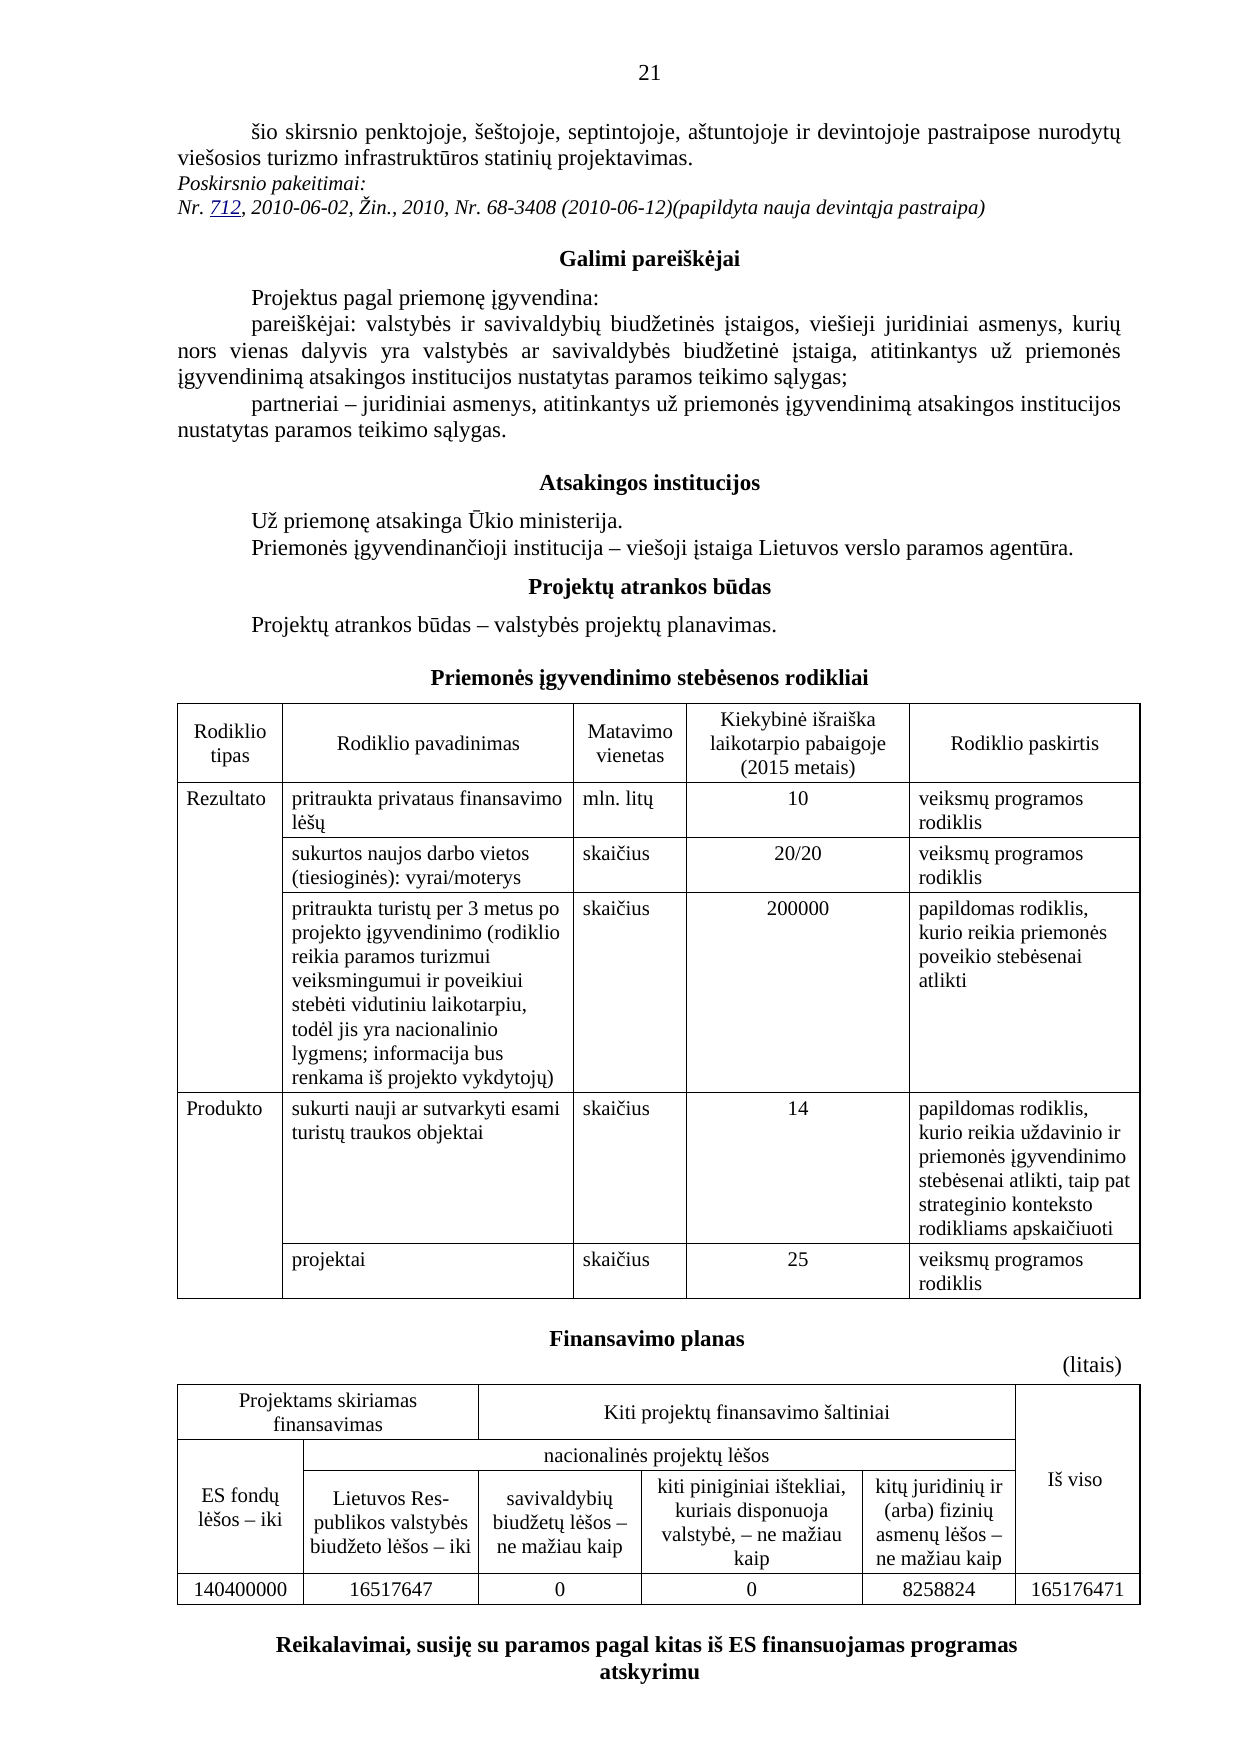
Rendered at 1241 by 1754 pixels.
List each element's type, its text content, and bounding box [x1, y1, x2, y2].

table_cell 0 [479, 1574, 641, 1604]
text Priemonės įgyvendinančioji institucija – viešoji įstaiga Lietuvos verslo paramos agentūra. [177, 534, 1122, 560]
table_header Kiekybinė išraiška laikotarpio pabaigoje (2015 metais) [687, 704, 909, 782]
table_cell kitų juridinių ir (arba) fizinių asmenų lėšos – ne mažiau kaip [863, 1471, 1015, 1573]
table_cell 25 [687, 1244, 909, 1298]
text Galimi pareiškėjai [177, 245, 1122, 272]
table_cell 14 [687, 1093, 909, 1243]
table_cell 0 [642, 1574, 862, 1604]
text Priemonės įgyvendinimo stebėsenos rodikliai [177, 664, 1122, 691]
text pareiškėjai: valstybės ir savivaldybių biudžetinės įstaigos, viešieji juridiniai asmenys, kurių nors vienas dalyvis yra valstybės ar savivaldybės biudžetinė įstaiga, atitinkantys už priemonės įgyvendinimą atsakingos institucijos nustatytas paramos teikimo sąlygas; [177, 311, 1122, 389]
text Projektų atrankos būdas – valstybės projektų planavimas. [177, 612, 1122, 638]
table_cell papildomas rodiklis, kurio reikia priemonės poveikio stebėsenai atlikti [910, 893, 1139, 1092]
table_cell veiksmų programos rodiklis [910, 783, 1139, 837]
table_cell skaičius [574, 838, 686, 892]
table_cell papildomas rodiklis, kurio reikia uždavinio ir priemonės įgyvendinimo stebėsenai atlikti, taip pat strateginio konteksto rodikliams apskaičiuoti [910, 1093, 1139, 1243]
table_cell pritraukta privataus finansavimo lėšų [283, 783, 573, 837]
table_header Kiti projektų finansavimo šaltiniai [479, 1385, 1015, 1439]
table_cell projektai [283, 1244, 573, 1298]
table_cell skaičius [574, 1244, 686, 1298]
text Už priemonę atsakinga Ūkio ministerija. [177, 507, 1122, 534]
table_cell 10 [687, 783, 909, 837]
text Poskirsnio pakeitimai: [177, 171, 1122, 195]
table_cell veiksmų programos rodiklis [910, 1244, 1139, 1298]
table_cell Lietuvos Res­publikos valsty­bės biudžeto lėšos – iki [304, 1471, 478, 1573]
table_cell mln. litų [574, 783, 686, 837]
text Atsakingos institucijos [177, 469, 1122, 495]
table_cell sukurti nauji ar sutvarkyti esami turistų traukos objektai [283, 1093, 573, 1243]
table_cell Rezultato [178, 783, 282, 1092]
text Finansavimo planas [177, 1325, 1122, 1352]
text Reikalavimai, susiję su paramos pagal kitas iš ES finansuojamas programas atskyrimu [177, 1632, 1122, 1684]
table_cell 200000 [687, 893, 909, 1092]
table_header Matavimo vienetas [574, 704, 686, 782]
table_cell 8258824 [863, 1574, 1015, 1604]
table_header Iš viso [1016, 1385, 1139, 1573]
table_cell Produkto [178, 1093, 282, 1298]
table_cell nacionalinės projektų lėšos [304, 1440, 1015, 1470]
table_header Rodiklio paskirtis [910, 704, 1139, 782]
table_cell kiti piniginiai ištekliai, kuriais disponuoja valstybė, – ne mažiau kaip [642, 1471, 862, 1573]
table_cell 165176471 [1016, 1574, 1139, 1604]
table_cell veiksmų programos rodiklis [910, 838, 1139, 892]
text Projektus pagal priemonę įgyvendina: [177, 284, 1122, 311]
text Projektų atrankos būdas [177, 573, 1122, 599]
table_cell ES fondų lėšos – iki [178, 1440, 303, 1573]
table_cell skaičius [574, 1093, 686, 1243]
table_cell savivaldybių biudžetų lėšos – ne mažiau kaip [479, 1471, 641, 1573]
table_cell 20/20 [687, 838, 909, 892]
table_header Rodiklio pavadinimas [283, 704, 573, 782]
table_cell pritraukta turistų per 3 metus po projekto įgyvendinimo (rodiklio reikia paramos turizmui veiksmingumui ir poveikiui stebėti vidutiniu laikotarpiu, todėl jis yra nacionalinio lygmens; informacija bus renkama iš projekto vykdytojų) [283, 893, 573, 1092]
table_cell 140400000 [178, 1574, 303, 1604]
text partneriai – juridiniai asmenys, atitinkantys už priemonės įgyvendinimą atsakingos institucijos nustatytas paramos teikimo sąlygas. [177, 389, 1122, 442]
table_header Projektams skiriamas finansavimas [178, 1385, 478, 1439]
table_cell skaičius [574, 893, 686, 1092]
text šio skirsnio penktojoje, šeštojoje, septintojoje, aštuntojoje ir devintojoje pastraipose nurodytų viešosios turizmo infrastruktūros statinių projektavimas. [177, 118, 1122, 171]
table_cell 16517647 [304, 1574, 478, 1604]
table_cell sukurtos naujos darbo vietos (tiesioginės): vyrai/moterys [283, 838, 573, 892]
text Nr. 712, 2010-06-02, Žin., 2010, Nr. 68-3408 (2010-06-12)(papildyta nauja devintąja pastraipa) [177, 195, 1122, 219]
text (litais) [177, 1352, 1122, 1378]
table_header Rodiklio tipas [178, 704, 282, 782]
